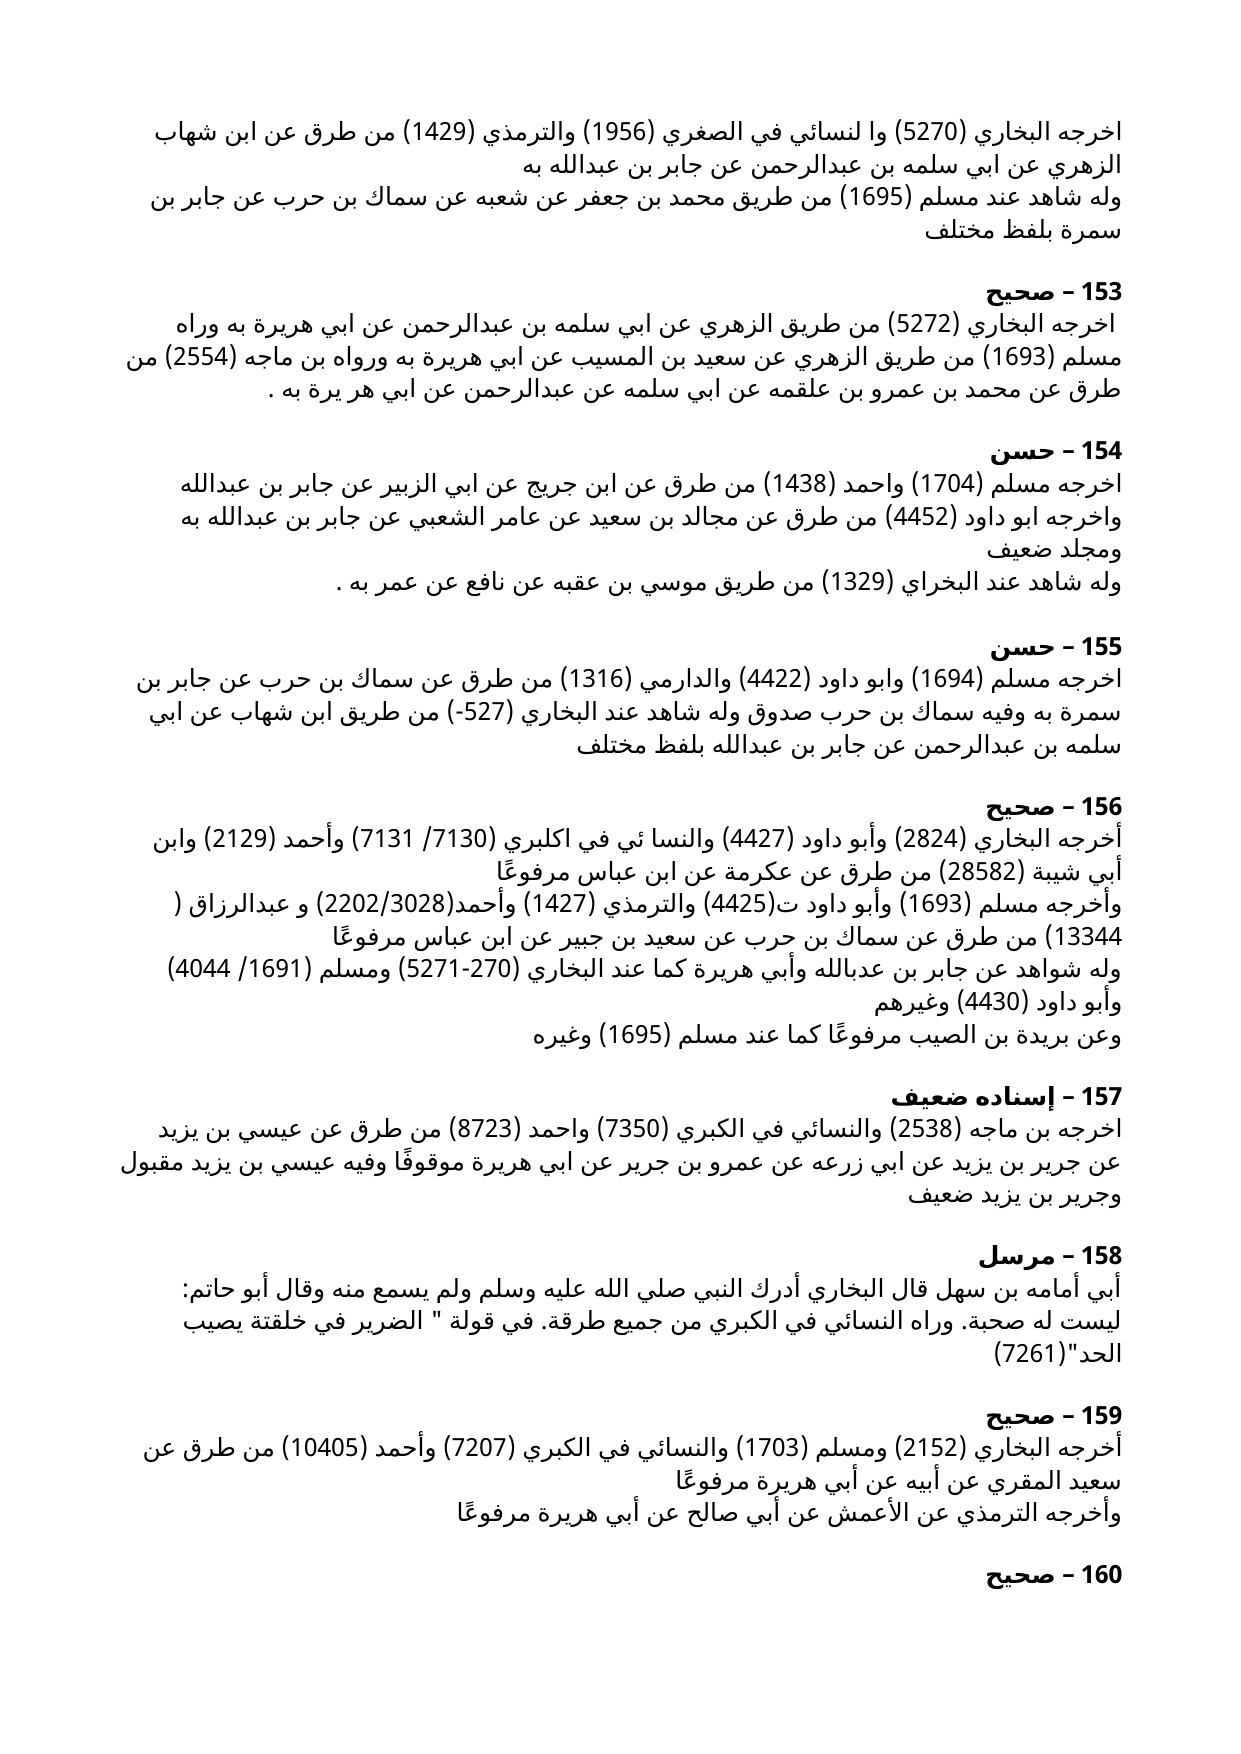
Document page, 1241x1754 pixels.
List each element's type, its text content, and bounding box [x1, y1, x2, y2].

text وله شاهد عند البخراي (1329) من طريق موسي بن عقبه عن نافع عن عمر به . [118, 568, 1122, 600]
text اخرجه البخاري (5270) وا لنسائي في الصغري (1956) والترمذي (1429) من طرق عن ابن شهاب الزهري عن ابي سلمه بن عبدالرحمن عن جابر بن عبدالله به [118, 118, 1122, 183]
text 155 – حسن [118, 633, 1122, 666]
text أبي أمامه بن سهل قال البخاري أدرك النبي صلي الله عليه وسلم ولم يسمع منه وقال أبو حاتم: ليست له صحبة. وراه النسائي في الكبري من جميع طرقة. في قولة " الضرير في خلقتة يصيب الحد"(7261) [118, 1275, 1122, 1372]
text 157 – إسناده ضعيف [118, 1082, 1122, 1115]
text وأخرجه مسلم (1693) وأبو داود ت(4425) والترمذي (1427) وأحمد(2202/3028) و عبدالرزاق (13344) من طرق عن سماك بن حرب عن سعيد بن جبير عن ابن عباس مرفوعًا [118, 890, 1122, 956]
text وله شاهد عند مسلم (1695) من طريق محمد بن جعفر عن شعبه عن سماك بن حرب عن جابر بن سمرة بلفظ مختلف [118, 183, 1122, 248]
text أخرجه البخاري (2152) ومسلم (1703) والنسائي في الكبري (7207) وأحمد (10405) من طرق عن سعيد المقري عن أبيه عن أبي هريرة مرفوعًا [118, 1434, 1122, 1499]
text اخرجه بن ماجه (2538) والنسائي في الكبري (7350) واحمد (8723) من طرق عن عيسي بن يزيد عن جرير بن يزيد عن ابي زرعه عن عمرو بن جرير عن ابي هريرة موقوفًا وفيه عيسي بن يزيد مقبول وجرير بن يزيد ضعيف [118, 1115, 1122, 1213]
text وعن بريدة بن الصيب مرفوعًا كما عند مسلم (1695) وغيره [118, 1021, 1122, 1053]
text أخرجه البخاري (2824) وأبو داود (4427) والنسا ئي في اكلبري (7130/ 7131) وأحمد (2129) وابن أبي شيبة (28582) من طرق عن عكرمة عن ابن عباس مرفوعًا [118, 825, 1122, 890]
text اخرجه مسلم (1704) واحمد (1438) من طرق عن ابن جريج عن ابي الزبير عن جابر بن عبدالله واخرجه ابو داود (4452) من طرق عن مجالد بن سعيد عن عامر الشعبي عن جابر بن عبدالله به ومجلد ضعيف [118, 470, 1122, 568]
text 153 – صحيح [118, 278, 1122, 310]
text 158 – مرسل [118, 1242, 1122, 1275]
text اخرجه البخاري (5272) من طريق الزهري عن ابي سلمه بن عبدالرحمن عن ابي هريرة به وراه مسلم (1693) من طريق الزهري عن سعيد بن المسيب عن ابي هريرة به ورواه بن ماجه (2554) من طرق عن محمد بن عمرو بن علقمه عن ابي سلمه عن عبدالرحمن عن ابي هر يرة به . [118, 310, 1122, 408]
text وأخرجه الترمذي عن الأعمش عن أبي صالح عن أبي هريرة مرفوعًا [118, 1499, 1122, 1532]
text 160 – صحيح [118, 1561, 1122, 1594]
text 156 – صحيح [118, 792, 1122, 825]
text اخرجه مسلم (1694) وابو داود (4422) والدارمي (1316) من طرق عن سماك بن حرب عن جابر بن سمرة به وفيه سماك بن حرب صدوق وله شاهد عند البخاري (527-) من طريق ابن شهاب عن ابي سلمه بن عبدالرحمن عن جابر بن عبدالله بلفظ مختلف [118, 666, 1122, 763]
text 159 – صحيح [118, 1402, 1122, 1434]
text وله شواهد عن جابر بن عدبالله وأبي هريرة كما عند البخاري (270-5271) ومسلم (1691/ 4044) وأبو داود (4430) وغيرهم [118, 956, 1122, 1021]
text 154 – حسن [118, 437, 1122, 470]
